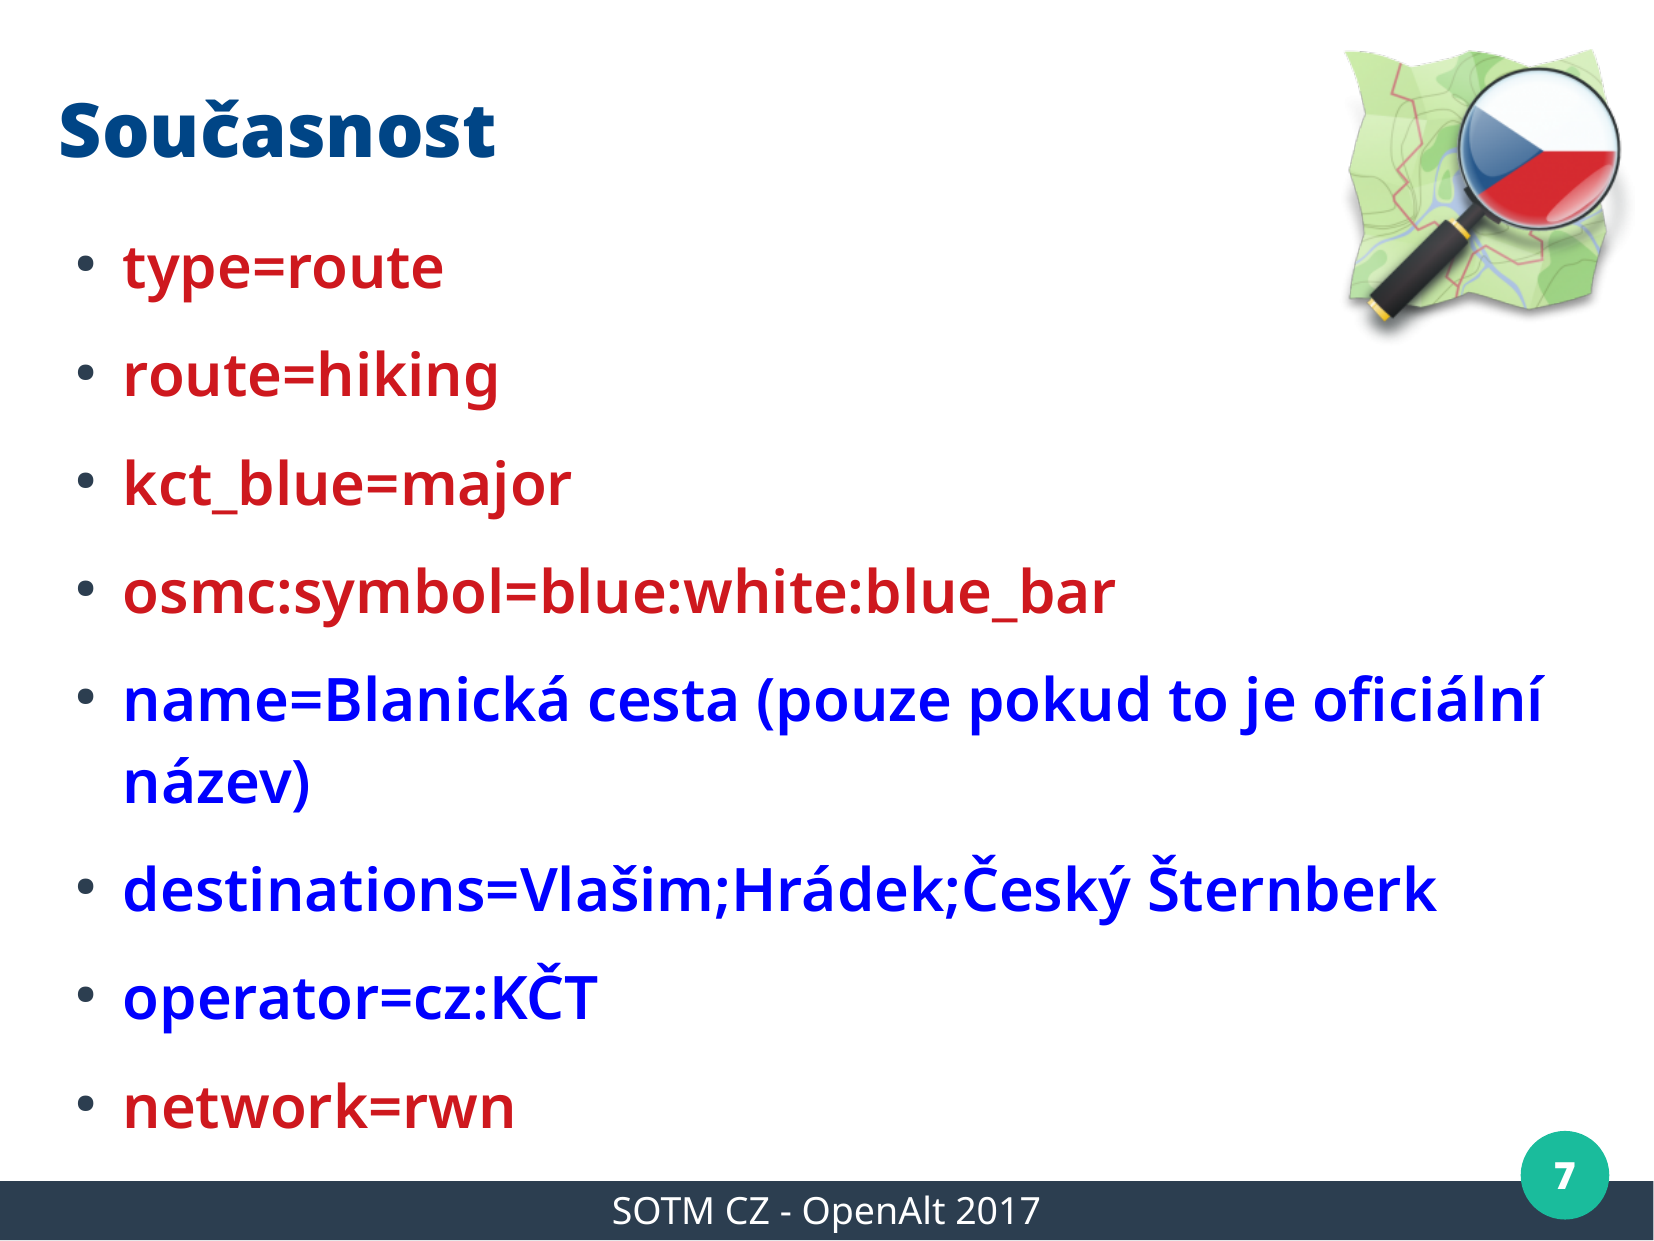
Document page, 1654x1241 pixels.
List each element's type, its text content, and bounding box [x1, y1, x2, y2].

list type=route route=hiking kct_blue=major osmc:symbol=blue:white:blue_bar name=Blanická cesta (pouze pokud to je oficiální název) destinations=Vlašim;Hrádek;Český Šternberk operator=cz:KČT network=rwn [59, 224, 1595, 1152]
title Současnost [59, 49, 1347, 207]
picture [1334, 49, 1635, 350]
